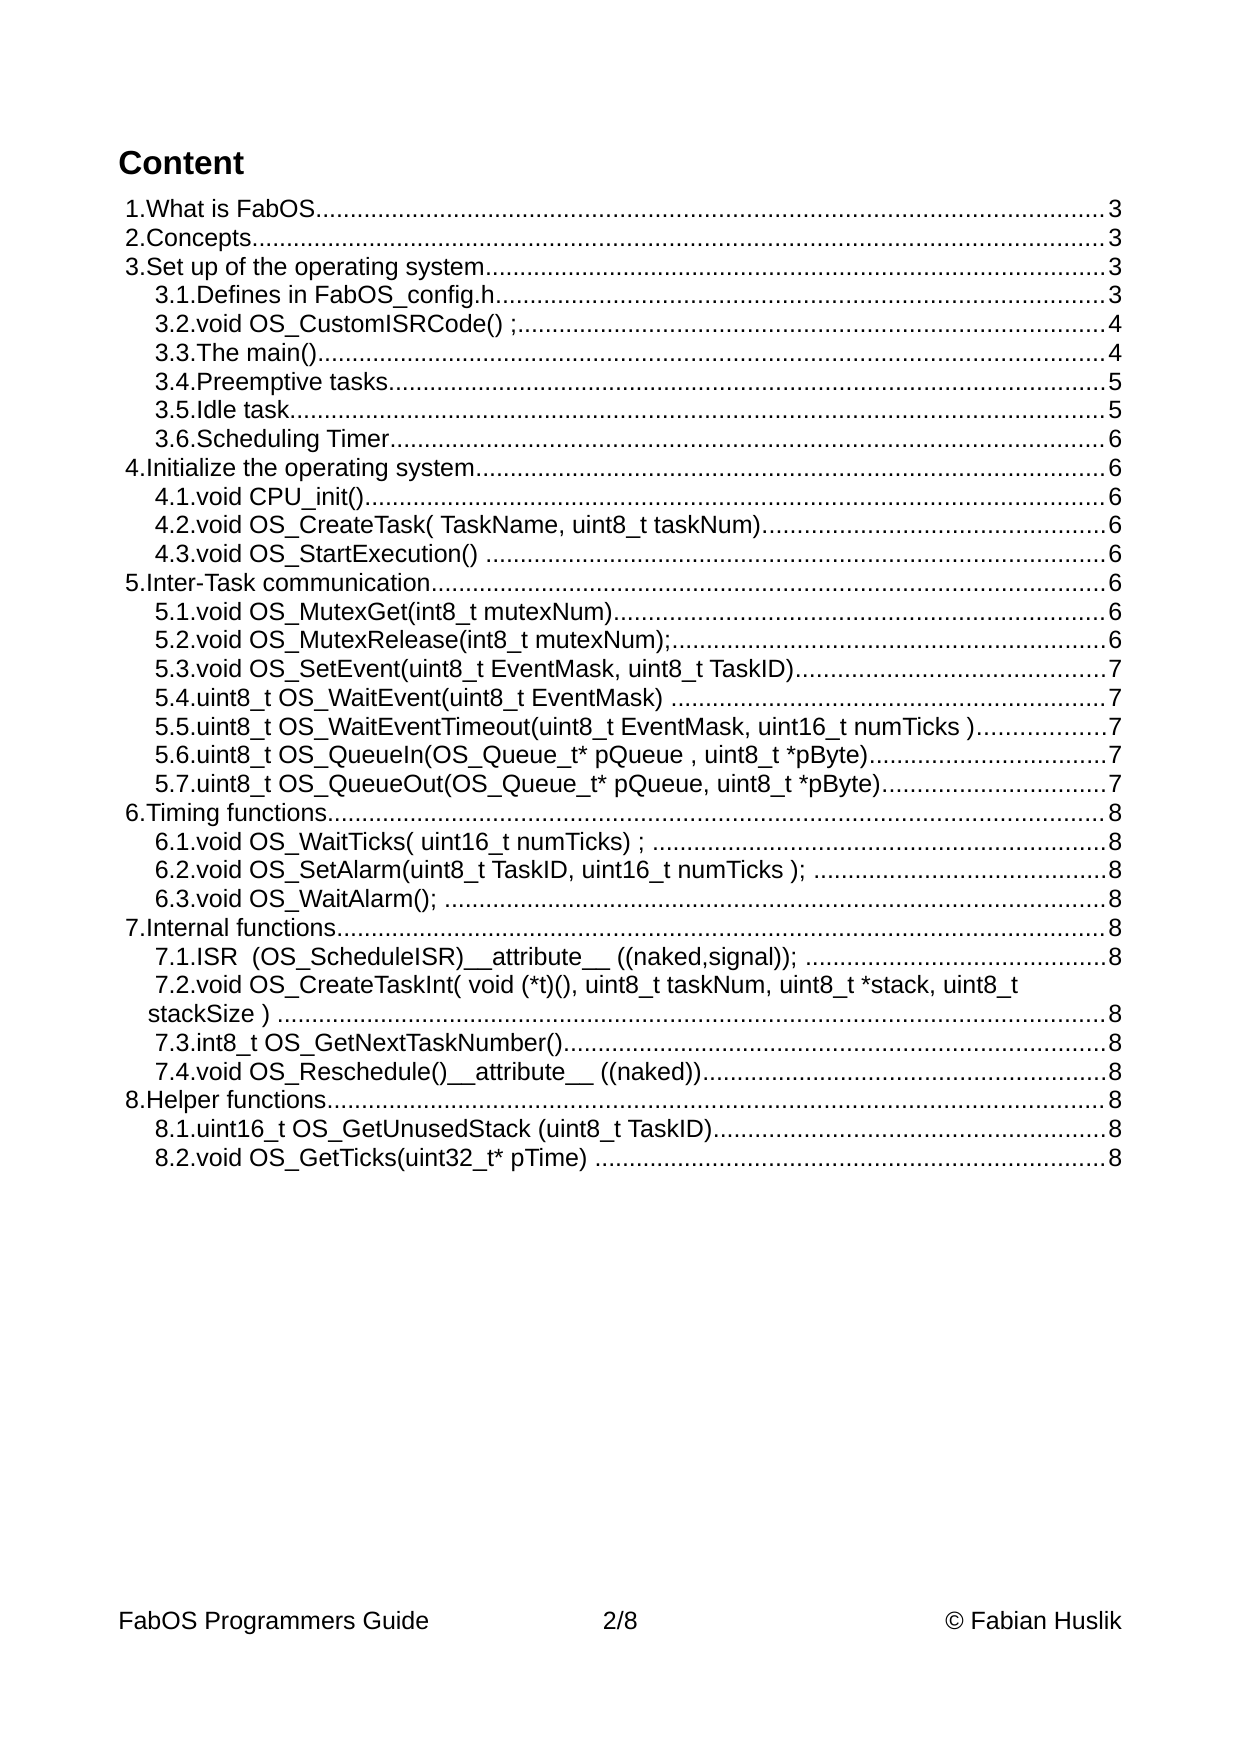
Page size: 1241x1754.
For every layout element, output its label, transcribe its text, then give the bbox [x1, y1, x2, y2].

text 7.Internal functions 8 [118, 913, 1122, 942]
text 7.4.void OS_Reschedule()__attribute__ ((naked)) 8 [148, 1057, 1122, 1085]
text 3.4.Preemptive tasks 5 [148, 367, 1122, 395]
text 7.2.void OS_CreateTaskInt( void (*t)(), uint8_t taskNum, uint8_t *stack, uint8_t stackSize ) 8 [148, 970, 1122, 1028]
text 3.2.void OS_CustomISRCode() ; 4 [148, 309, 1122, 338]
text 4.2.void OS_CreateTask( TaskName, uint8_t taskNum) 6 [148, 510, 1122, 539]
text 4.3.void OS_StartExecution() 6 [148, 539, 1122, 568]
text 8.Helper functions 8 [118, 1085, 1122, 1114]
text 6.Timing functions 8 [118, 798, 1122, 827]
text 8.2.void OS_GetTicks(uint32_t* pTime) 8 [148, 1143, 1122, 1172]
subtitle Content [118, 143, 1122, 182]
text 3.5.Idle task 5 [148, 395, 1122, 424]
text 5.7.uint8_t OS_QueueOut(OS_Queue_t* pQueue, uint8_t *pByte) 7 [148, 769, 1122, 798]
text 1.What is FabOS 3 [118, 194, 1122, 223]
text 6.3.void OS_WaitAlarm(); 8 [148, 884, 1122, 913]
text 3.Set up of the operating system 3 [118, 252, 1122, 280]
text 4.Initialize the operating system 6 [118, 453, 1122, 482]
text 5.4.uint8_t OS_WaitEvent(uint8_t EventMask) 7 [148, 683, 1122, 712]
text 5.1.void OS_MutexGet(int8_t mutexNum) 6 [148, 597, 1122, 625]
text 5.5.uint8_t OS_WaitEventTimeout(uint8_t EventMask, uint16_t numTicks ) 7 [148, 712, 1122, 740]
text 3.1.Defines in FabOS_config.h 3 [148, 280, 1122, 309]
text 7.3.int8_t OS_GetNextTaskNumber() 8 [148, 1028, 1122, 1057]
text 7.1.ISR (OS_ScheduleISR)__attribute__ ((naked,signal)); 8 [148, 942, 1122, 970]
text 5.6.uint8_t OS_QueueIn(OS_Queue_t* pQueue , uint8_t *pByte) 7 [148, 740, 1122, 769]
text 4.1.void CPU_init() 6 [148, 482, 1122, 510]
text 5.3.void OS_SetEvent(uint8_t EventMask, uint8_t TaskID) 7 [148, 654, 1122, 683]
text 2.Concepts 3 [118, 223, 1122, 252]
text 5.Inter-Task communication 6 [118, 568, 1122, 597]
text 3.6.Scheduling Timer 6 [148, 424, 1122, 453]
text 6.1.void OS_WaitTicks( uint16_t numTicks) ; 8 [148, 827, 1122, 855]
text 6.2.void OS_SetAlarm(uint8_t TaskID, uint16_t numTicks ); 8 [148, 855, 1122, 884]
text 3.3.The main() 4 [148, 338, 1122, 367]
text 8.1.uint16_t OS_GetUnusedStack (uint8_t TaskID) 8 [148, 1114, 1122, 1143]
text 5.2.void OS_MutexRelease(int8_t mutexNum); 6 [148, 625, 1122, 654]
